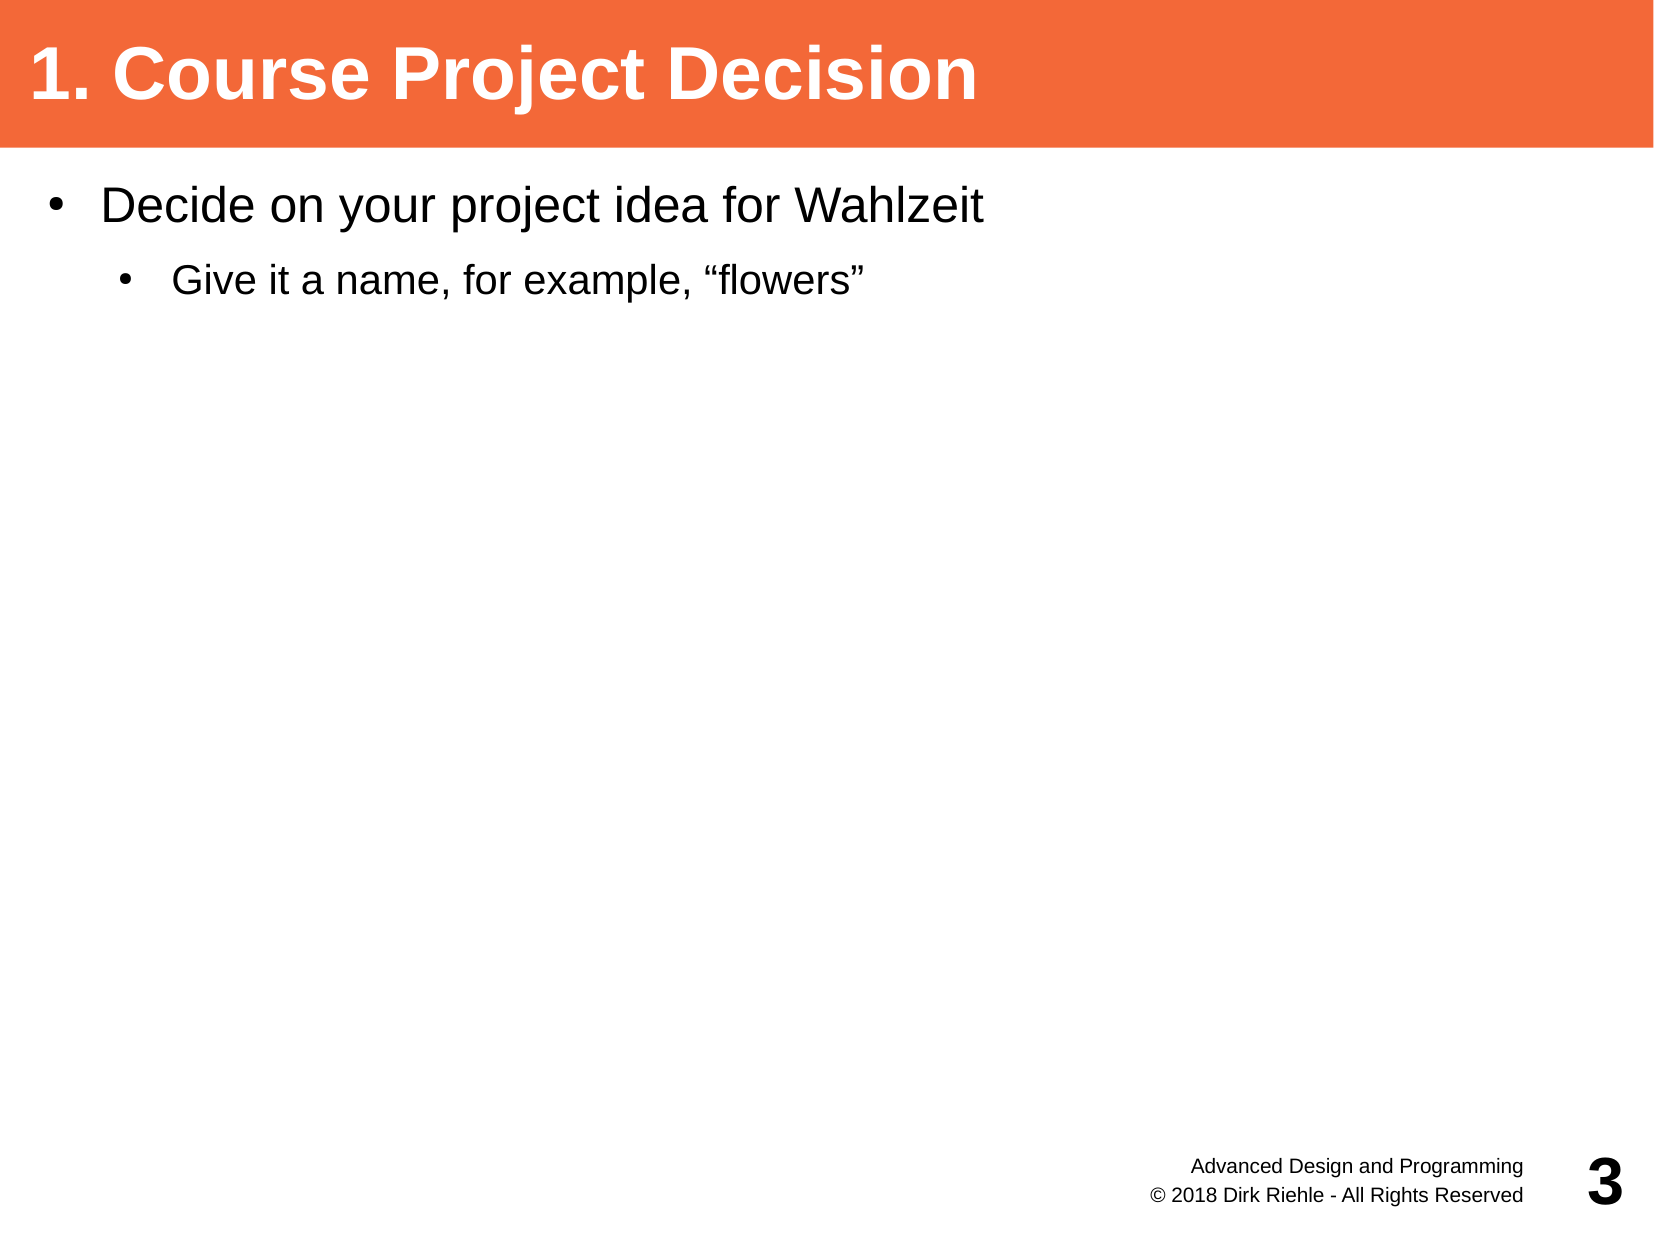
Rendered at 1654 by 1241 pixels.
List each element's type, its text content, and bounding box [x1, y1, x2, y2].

list Decide on your project idea for Wahlzeit Give it a name, for example, “flowers” [29, 177, 1625, 1063]
title 1. Course Project Decision [0, 0, 1654, 148]
